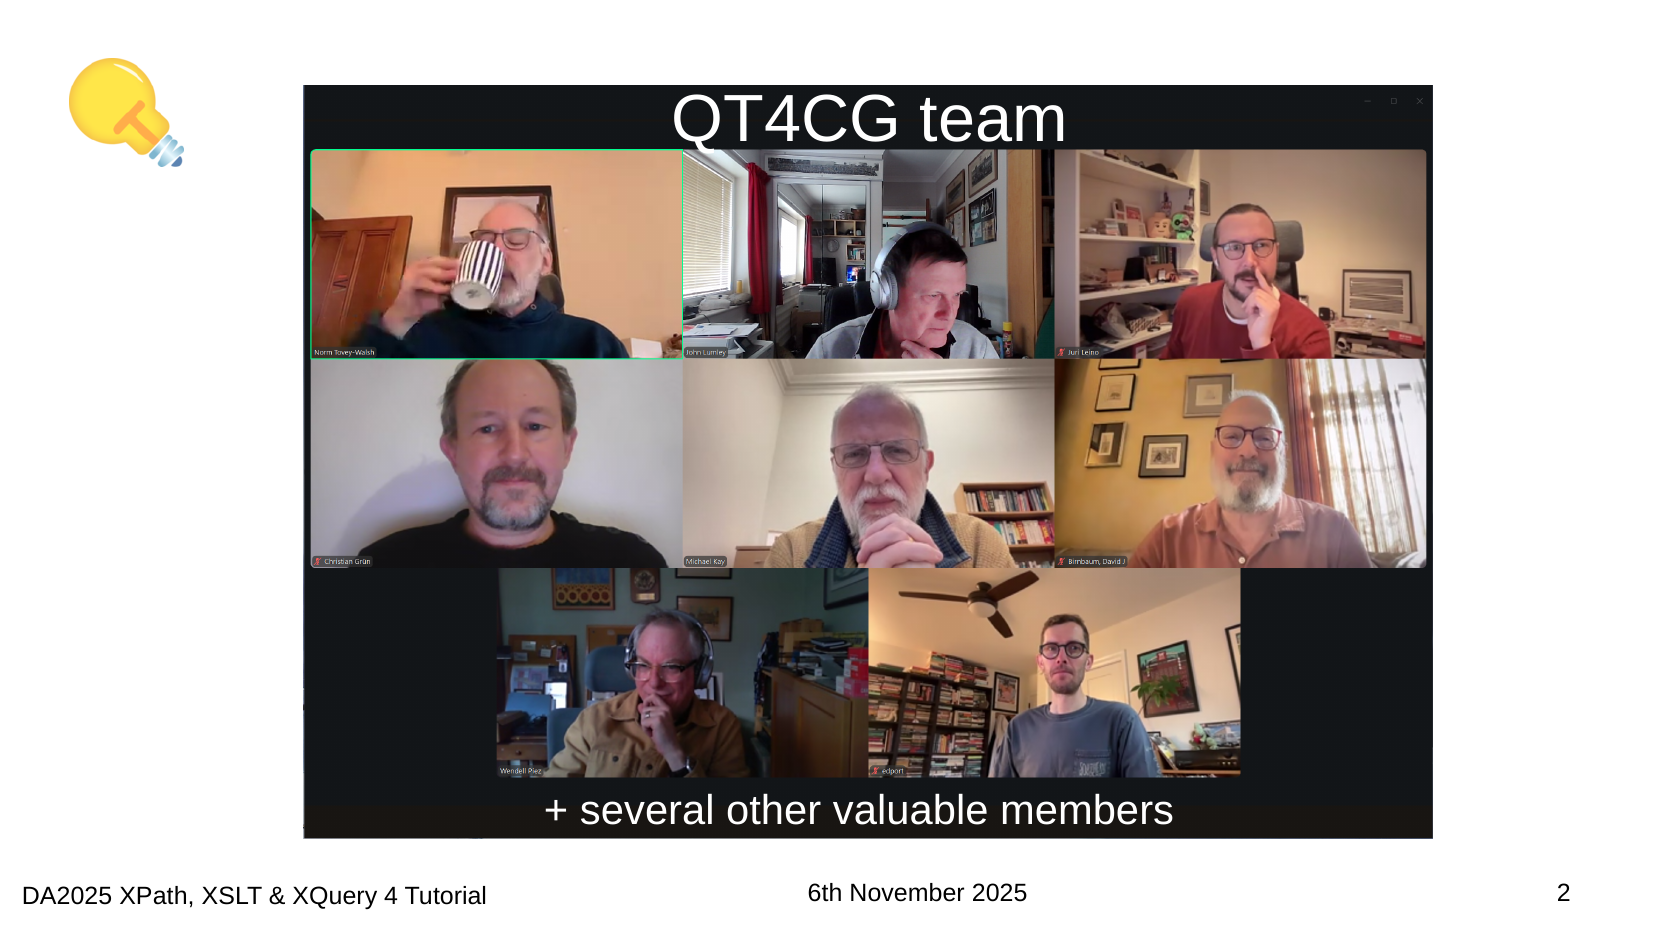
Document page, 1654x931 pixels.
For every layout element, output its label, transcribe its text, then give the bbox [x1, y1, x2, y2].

text_box + several other valuable members [529, 779, 1208, 841]
picture [69, 58, 184, 167]
picture [303, 85, 1433, 839]
text_box QT4CG team [656, 73, 1086, 163]
